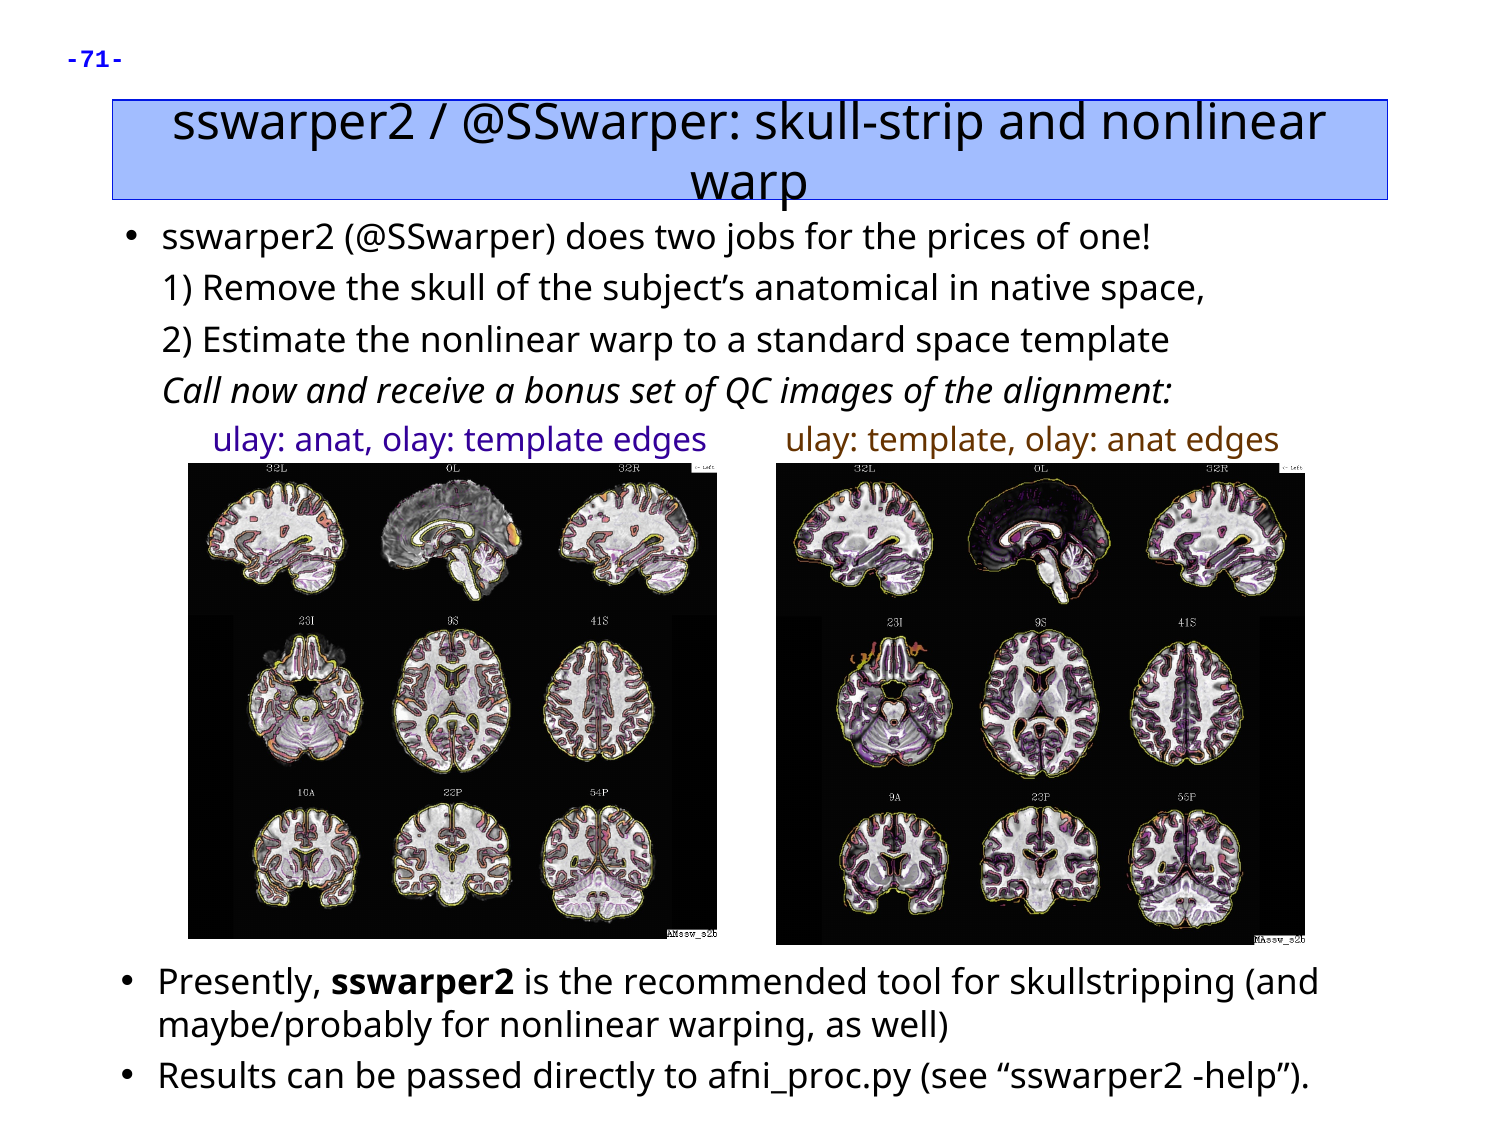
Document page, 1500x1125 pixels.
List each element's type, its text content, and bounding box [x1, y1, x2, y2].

text_box sswarper2 / @SSwarper: skull-strip and nonlinear warp [112, 99, 1388, 200]
text_box sswarper2 (@SSwarper) does two jobs for the prices of one! 1) Remove the skull of the subject’s anatomical in native space, 2) Estimate the nonlinear warp to a standard space template Call now and receive a bonus set of QC images of the alignment: [109, 206, 1378, 568]
text_box Presently, sswarper2 is the recommended tool for skullstripping (and maybe/probably for nonlinear warping, as well) Results can be passed directly to afni_proc.py (see “sswarper2 -help”). [104, 951, 1403, 1111]
picture [776, 463, 1305, 946]
picture [188, 463, 717, 939]
text_box ulay: anat, olay: template edges [197, 411, 769, 476]
text_box ulay: template, olay: anat edges [770, 411, 1341, 476]
